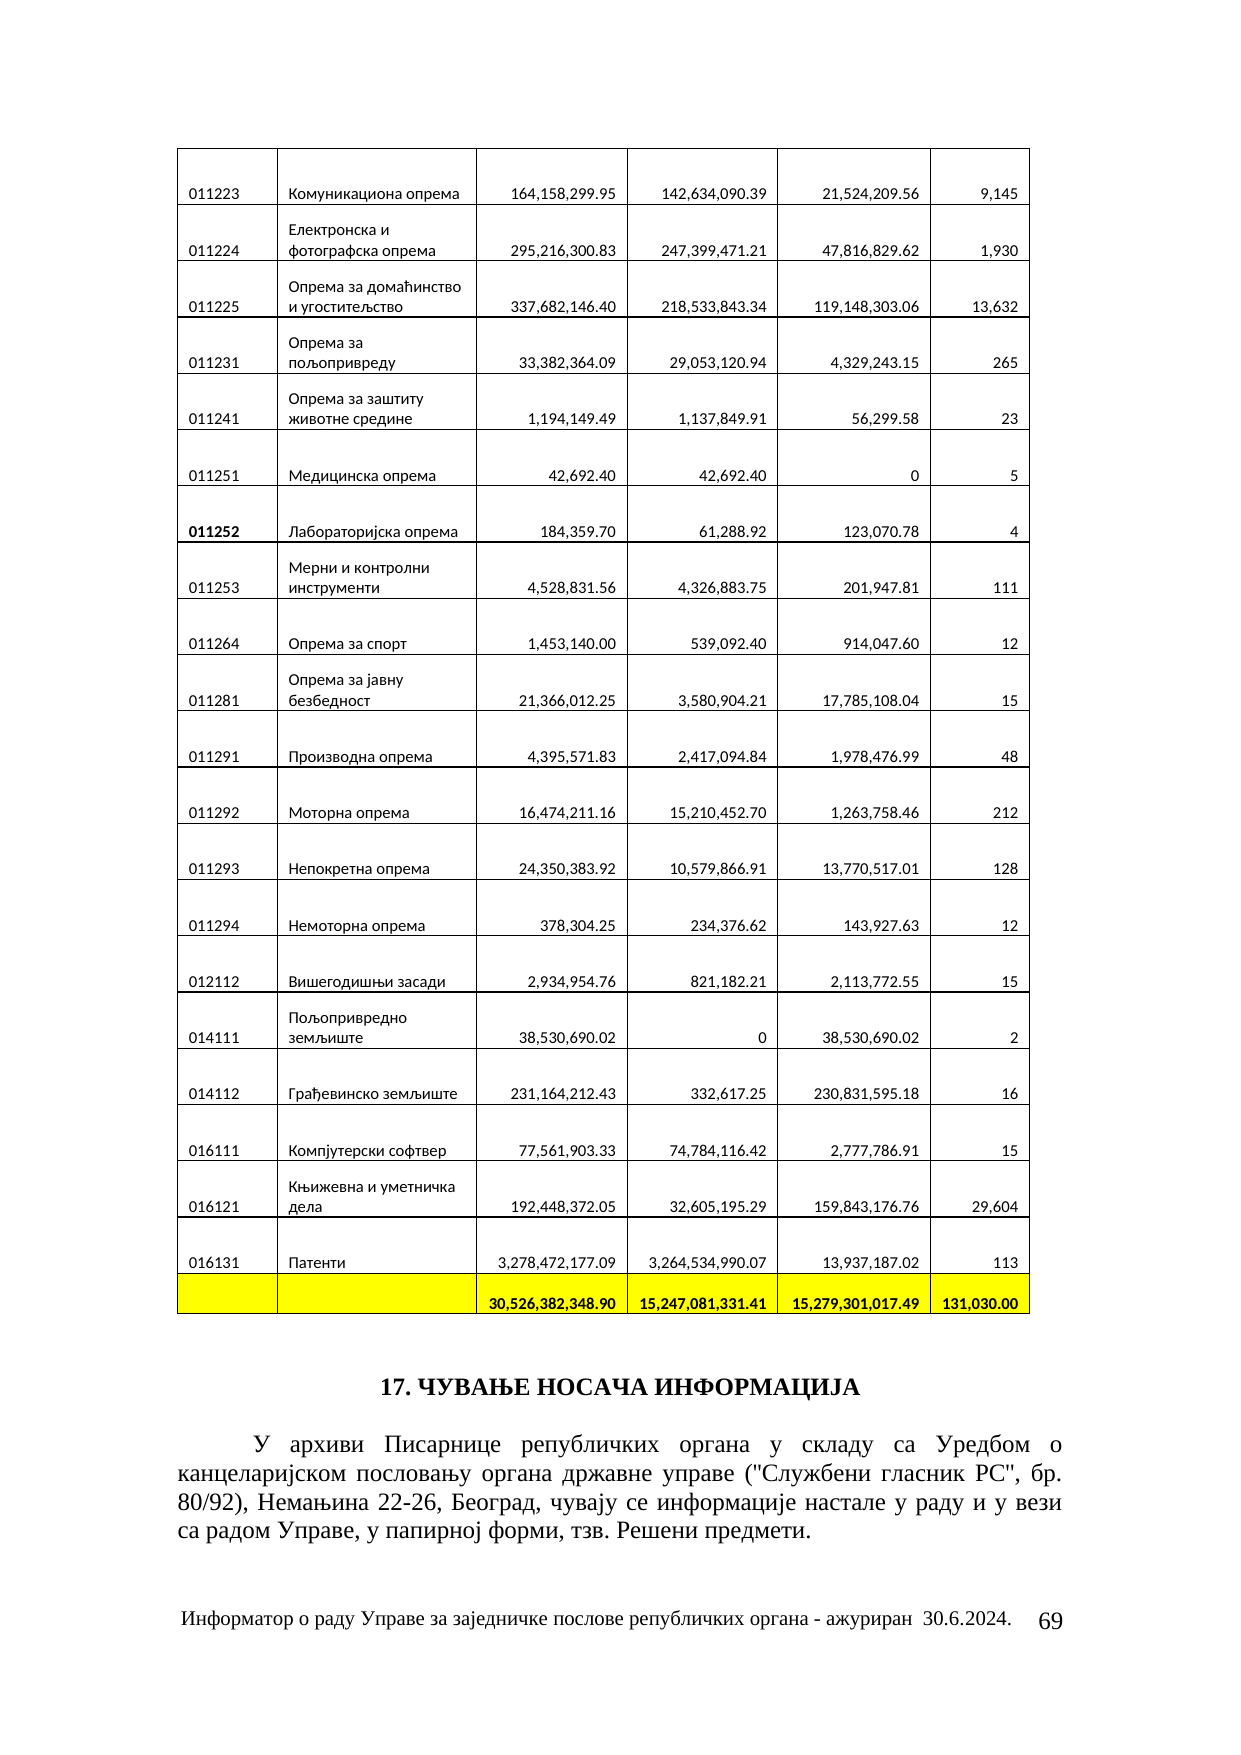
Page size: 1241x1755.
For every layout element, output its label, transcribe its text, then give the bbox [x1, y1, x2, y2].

table_cell 539,092.40 [628, 599, 777, 654]
table_cell 5 [931, 430, 1029, 485]
table_cell 29,053,120.94 [628, 318, 777, 373]
table_cell 142,634,090.39 [628, 149, 777, 204]
table_cell 10,579,866.91 [628, 824, 777, 879]
table_cell 48 [931, 711, 1029, 766]
table_cell 1,978,476.99 [778, 711, 930, 766]
table_cell 56,299.58 [778, 374, 930, 429]
table_cell 016131 [178, 1218, 277, 1273]
table_cell 12 [931, 599, 1029, 654]
table_cell 011251 [178, 430, 277, 485]
table_cell Медицинска опрема [278, 430, 476, 485]
table_cell 38,530,690.02 [477, 993, 627, 1048]
table_cell Књижевна и уметничка дела [278, 1161, 476, 1216]
table_cell 2,113,772.55 [778, 936, 930, 991]
table_cell 16 [931, 1049, 1029, 1104]
table_cell 016111 [178, 1105, 277, 1160]
table_cell 4,326,883.75 [628, 543, 777, 598]
table_cell 2,417,094.84 [628, 711, 777, 766]
table_cell 128 [931, 824, 1029, 879]
table_cell 38,530,690.02 [778, 993, 930, 1048]
table_cell 123,070.78 [778, 486, 930, 541]
table_cell 29,604 [931, 1161, 1029, 1216]
table_cell 15 [931, 655, 1029, 710]
text У архиви Писарнице републичких органа у складу са Уредбом о канцеларијском пословању органа државне управе (''Службени гласник РС'', бр. 80/92), Немањина 22-26, Београд, чувају се информације настале у раду и у вези са радом Управе, у папирној форми, тзв. Решени предмети. [177, 1429, 1063, 1544]
table_cell 011231 [178, 318, 277, 373]
table_cell Вишегодишњи засади [278, 936, 476, 991]
table_cell 4 [931, 486, 1029, 541]
table_cell 0 [778, 430, 930, 485]
table_cell 4,395,571.83 [477, 711, 627, 766]
table_cell Комуникациона опрема [278, 149, 476, 204]
table_cell 1,263,758.46 [778, 768, 930, 823]
table_cell [278, 1274, 476, 1313]
table_cell 47,816,829.62 [778, 205, 930, 260]
table_cell 61,288.92 [628, 486, 777, 541]
table_cell Грађевинско земљиште [278, 1049, 476, 1104]
table_cell 4,528,831.56 [477, 543, 627, 598]
table_cell 332,617.25 [628, 1049, 777, 1104]
table_cell 30,526,382,348.90 [477, 1274, 627, 1313]
table_cell 3,580,904.21 [628, 655, 777, 710]
table_cell 234,376.62 [628, 880, 777, 935]
table_cell 016121 [178, 1161, 277, 1216]
table_cell Непокретна опрема [278, 824, 476, 879]
table_cell Компјутерски софтвер [278, 1105, 476, 1160]
table_cell 1,930 [931, 205, 1029, 260]
table_cell 212 [931, 768, 1029, 823]
table_cell 014111 [178, 993, 277, 1048]
table_cell 17,785,108.04 [778, 655, 930, 710]
table_cell 12 [931, 880, 1029, 935]
table_cell Лабораторијска опрема [278, 486, 476, 541]
table_cell Мерни и контролни инструменти [278, 543, 476, 598]
table_cell 164,158,299.95 [477, 149, 627, 204]
table_cell 15,247,081,331.41 [628, 1274, 777, 1313]
table_cell 2,777,786.91 [778, 1105, 930, 1160]
table_cell Моторна опрема [278, 768, 476, 823]
table_cell 15 [931, 1105, 1029, 1160]
table_cell 3,264,534,990.07 [628, 1218, 777, 1273]
table_cell 914,047.60 [778, 599, 930, 654]
table_cell Опрема за спорт [278, 599, 476, 654]
table_cell 230,831,595.18 [778, 1049, 930, 1104]
table_cell 15,279,301,017.49 [778, 1274, 930, 1313]
table_cell 821,182.21 [628, 936, 777, 991]
table_cell 1,194,149.49 [477, 374, 627, 429]
table_cell 011223 [178, 149, 277, 204]
table_cell 42,692.40 [477, 430, 627, 485]
table_cell 119,148,303.06 [778, 261, 930, 316]
table_cell 2,934,954.76 [477, 936, 627, 991]
table_cell 13,632 [931, 261, 1029, 316]
table_cell 113 [931, 1218, 1029, 1273]
table_cell 184,359.70 [477, 486, 627, 541]
table_cell 011224 [178, 205, 277, 260]
table_cell 014112 [178, 1049, 277, 1104]
table_cell Немоторна опрема [278, 880, 476, 935]
table_cell 1,137,849.91 [628, 374, 777, 429]
table_cell Опрема за домаћинство и угоститељство [278, 261, 476, 316]
table_cell 012112 [178, 936, 277, 991]
table_cell 011264 [178, 599, 277, 654]
table_cell 33,382,364.09 [477, 318, 627, 373]
table_cell 21,524,209.56 [778, 149, 930, 204]
table_cell 23 [931, 374, 1029, 429]
table_cell 011292 [178, 768, 277, 823]
table_cell 24,350,383.92 [477, 824, 627, 879]
table_cell 15 [931, 936, 1029, 991]
table_cell 337,682,146.40 [477, 261, 627, 316]
table_cell 011253 [178, 543, 277, 598]
table_cell 295,216,300.83 [477, 205, 627, 260]
table_cell 011225 [178, 261, 277, 316]
table_cell Патенти [278, 1218, 476, 1273]
table_cell 011241 [178, 374, 277, 429]
table_cell 1,453,140.00 [477, 599, 627, 654]
table_cell 159,843,176.76 [778, 1161, 930, 1216]
table_cell 011291 [178, 711, 277, 766]
table_cell 3,278,472,177.09 [477, 1218, 627, 1273]
table_cell 011294 [178, 880, 277, 935]
table_cell 378,304.25 [477, 880, 627, 935]
table_cell 9,145 [931, 149, 1029, 204]
table_cell 77,561,903.33 [477, 1105, 627, 1160]
table_cell [178, 1274, 277, 1313]
table_cell 011252 [178, 486, 277, 541]
table_cell 247,399,471.21 [628, 205, 777, 260]
table_cell Опрема за заштиту животне средине [278, 374, 476, 429]
table_cell 13,937,187.02 [778, 1218, 930, 1273]
table_cell 74,784,116.42 [628, 1105, 777, 1160]
table_cell 0 [628, 993, 777, 1048]
table_cell 231,164,212.43 [477, 1049, 627, 1104]
table_cell 21,366,012.25 [477, 655, 627, 710]
table_cell 2 [931, 993, 1029, 1048]
table_cell Производна опрема [278, 711, 476, 766]
table_cell 16,474,211.16 [477, 768, 627, 823]
table_cell Опрема за пољопривреду [278, 318, 476, 373]
table_cell 265 [931, 318, 1029, 373]
table_cell 4,329,243.15 [778, 318, 930, 373]
subtitle 17. ЧУВАЊЕ НОСАЧА ИНФОРМАЦИЈА [177, 1372, 1063, 1401]
table_cell 111 [931, 543, 1029, 598]
table_cell 011293 [178, 824, 277, 879]
table_cell 218,533,843.34 [628, 261, 777, 316]
table_cell Пољопривредно земљиште [278, 993, 476, 1048]
table_cell Електронска и фотографска опрема [278, 205, 476, 260]
table_cell 201,947.81 [778, 543, 930, 598]
table_cell 131,030.00 [931, 1274, 1029, 1313]
table_cell 192,448,372.05 [477, 1161, 627, 1216]
table_cell 011281 [178, 655, 277, 710]
table_cell 15,210,452.70 [628, 768, 777, 823]
table_cell Опрема за јавну безбедност [278, 655, 476, 710]
table_cell 143,927.63 [778, 880, 930, 935]
table_cell 42,692.40 [628, 430, 777, 485]
table_cell 13,770,517.01 [778, 824, 930, 879]
table_cell 32,605,195.29 [628, 1161, 777, 1216]
